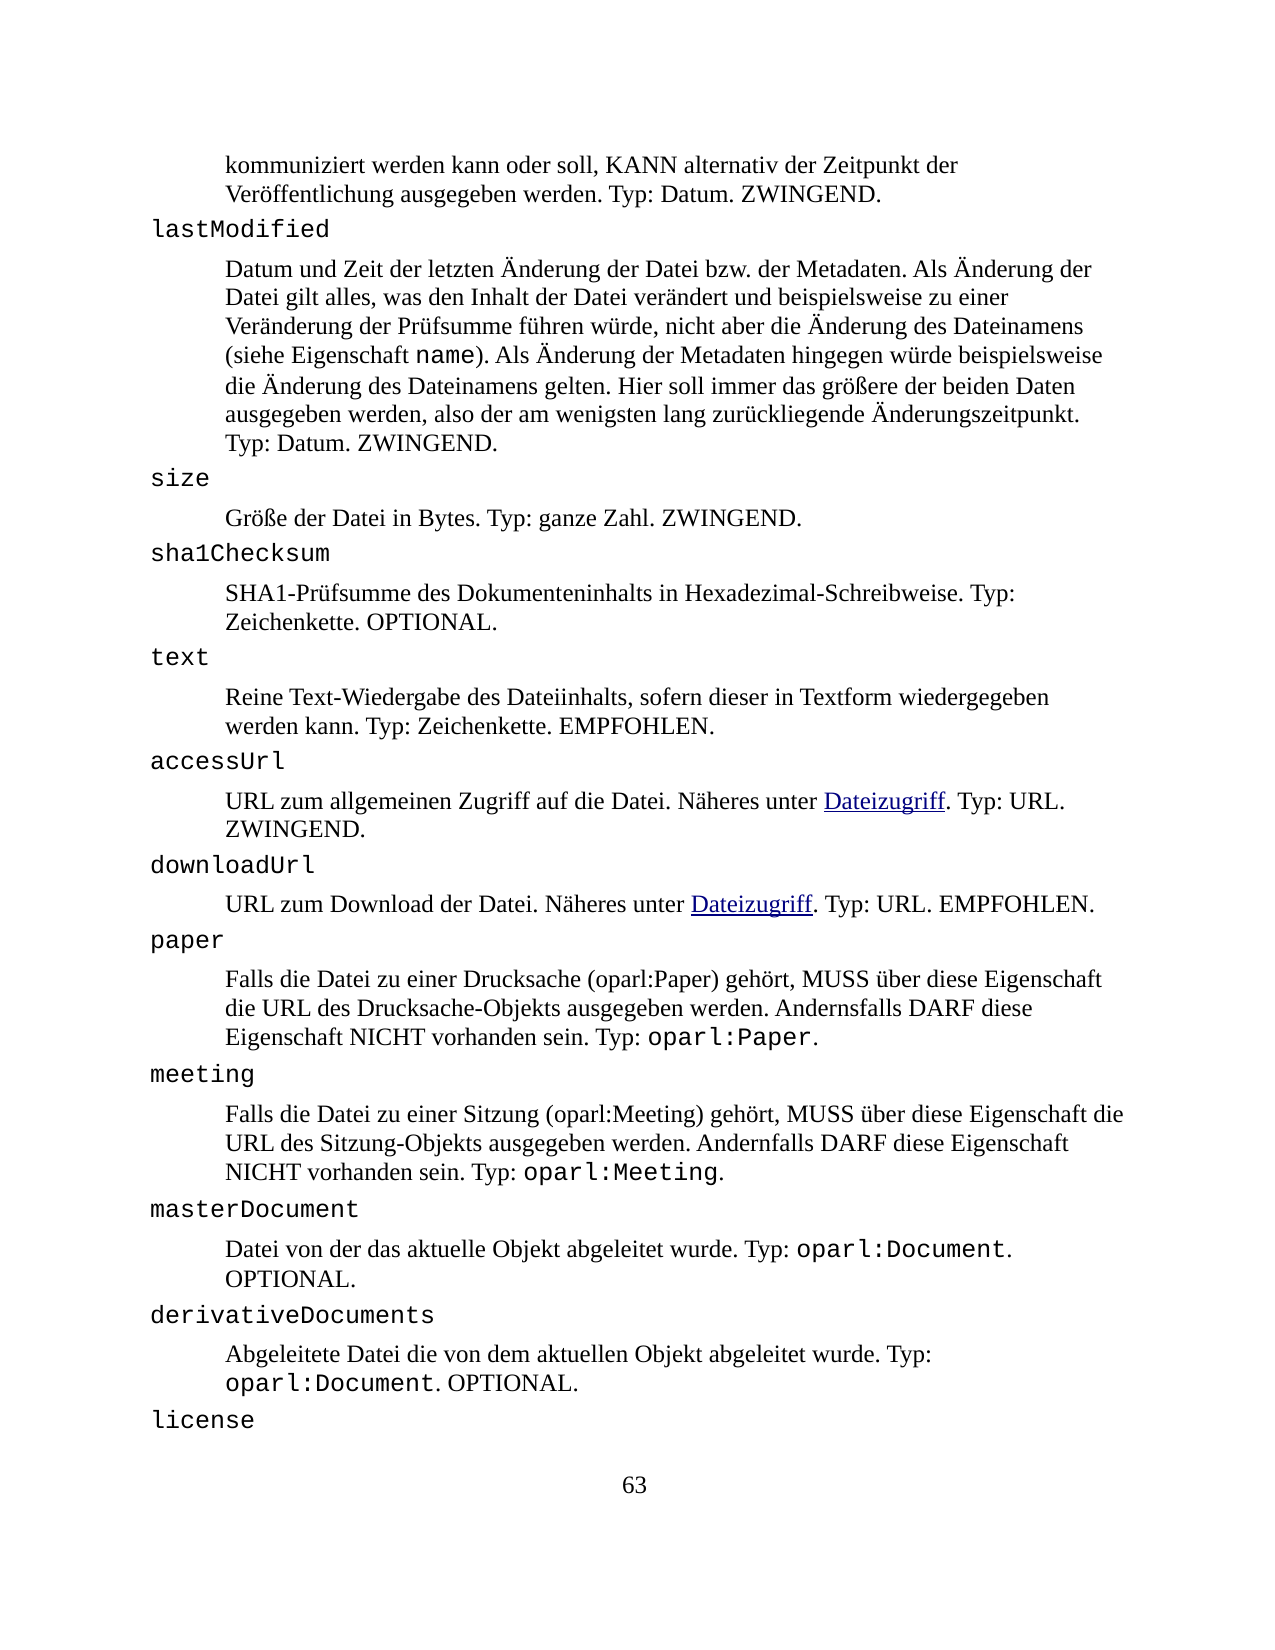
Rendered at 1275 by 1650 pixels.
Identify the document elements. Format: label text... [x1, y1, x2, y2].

text derivativeDocuments [150, 1302, 1125, 1331]
text Falls die Datei zu einer Drucksache (oparl:Paper) gehört, MUSS über diese Eigenschaft die URL des Drucksache-Objekts ausgegeben werden. Andernsfalls DARF diese Eigenschaft NICHT vorhanden sein. Typ: oparl:Paper. [225, 964, 1125, 1053]
text text [150, 645, 1125, 673]
text meeting [150, 1062, 1125, 1090]
text URL zum allgemeinen Zugriff auf die Datei. Näheres unter Dateizugriff. Typ: URL. ZWINGEND. [225, 786, 1125, 843]
text masterDocument [150, 1196, 1125, 1225]
text Falls die Datei zu einer Sitzung (oparl:Meeting) gehört, MUSS über diese Eigenschaft die URL des Sitzung-Objekts ausgegeben werden. Andernfalls DARF diese Eigenschaft NICHT vorhanden sein. Typ: oparl:Meeting. [225, 1099, 1125, 1187]
text lastModified [150, 216, 1125, 245]
text URL zum Download der Datei. Näheres unter Dateizugriff. Typ: URL. EMPFOHLEN. [225, 889, 1125, 918]
text paper [150, 927, 1125, 956]
text downloadUrl [150, 852, 1125, 881]
text SHA1-Prüfsumme des Dokumenteninhalts in Hexadezimal-Schreibweise. Typ: Zeichenkette. OPTIONAL. [225, 578, 1125, 636]
text size [150, 466, 1125, 494]
text sha1Checksum [150, 541, 1125, 569]
text Abgeleitete Datei die von dem aktuellen Objekt abgeleitet wurde. Typ: oparl:Document. OPTIONAL. [225, 1339, 1125, 1399]
text Datum und Zeit der letzten Änderung der Datei bzw. der Metadaten. Als Änderung der Datei gilt alles, was den Inhalt der Datei verändert und beispielsweise zu einer Veränderung der Prüfsumme führen würde, nicht aber die Änderung des Dateinamens (siehe Eigenschaft name). Als Änderung der Metadaten hingegen würde beispielsweise die Änderung des Dateinamens gelten. Hier soll immer das größere der beiden Daten ausgegeben werden, also der am wenigsten lang zurückliegende Änderungszeitpunkt. Typ: Datum. ZWINGEND. [225, 254, 1125, 457]
text kommuniziert werden kann oder soll, KANN alternativ der Zeitpunkt der Veröffentlichung ausgegeben werden. Typ: Datum. ZWINGEND. [225, 150, 1125, 207]
text Reine Text-Wiedergabe des Dateiinhalts, sofern dieser in Textform wiedergegeben werden kann. Typ: Zeichenkette. EMPFOHLEN. [225, 682, 1125, 739]
text license [150, 1408, 1125, 1436]
text Größe der Datei in Bytes. Typ: ganze Zahl. ZWINGEND. [225, 503, 1125, 532]
text Datei von der das aktuelle Objekt abgeleitet wurde. Typ: oparl:Document. OPTIONAL. [225, 1234, 1125, 1293]
text accessUrl [150, 748, 1125, 777]
